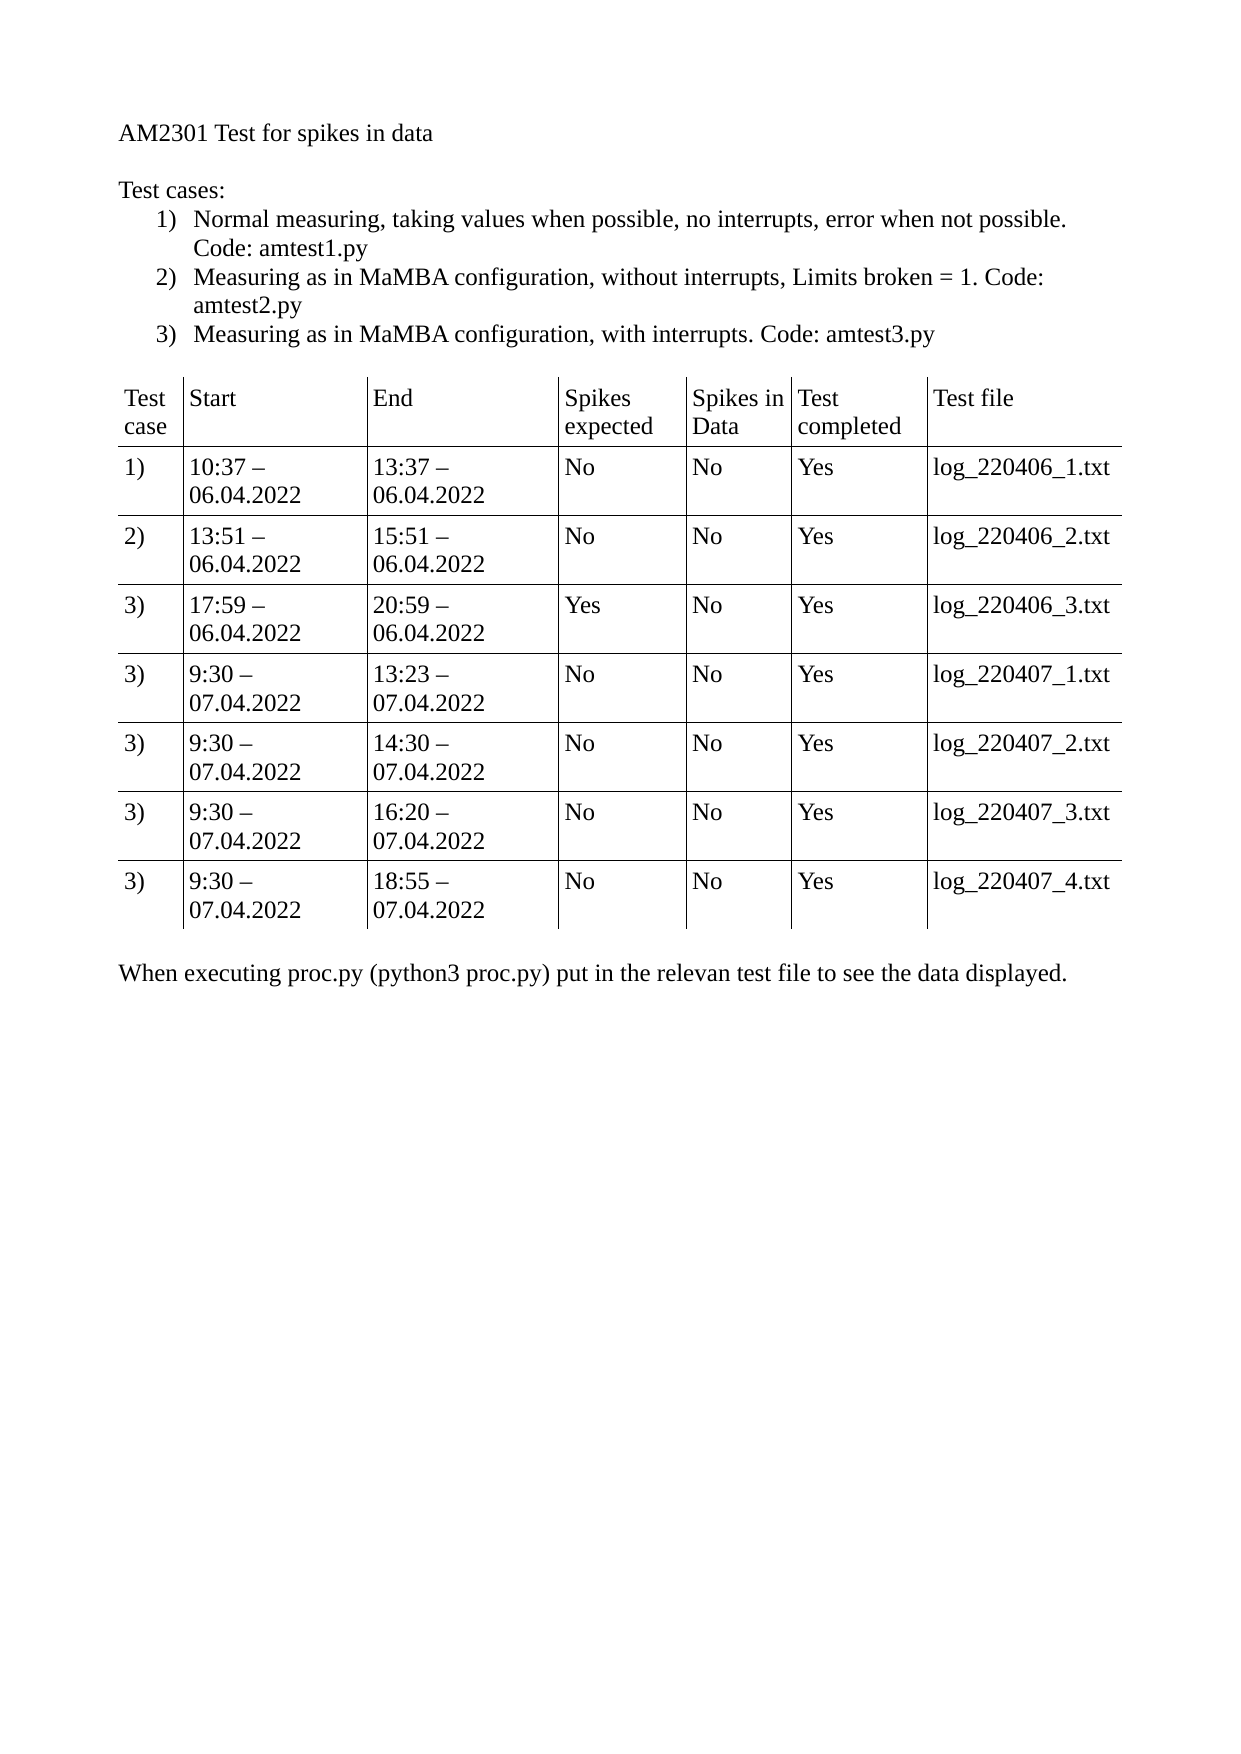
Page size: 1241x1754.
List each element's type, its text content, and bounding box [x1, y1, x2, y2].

table_cell 13:37 – 06.04.2022 [368, 447, 558, 515]
table_cell 10:37 – 06.04.2022 [184, 447, 367, 515]
table_cell No [559, 516, 686, 584]
table_cell log_220407_1.txt [928, 654, 1122, 722]
table_header Start [184, 377, 367, 446]
list Normal measuring, taking values when possible, no interrupts, error when not possible. Code: amtest1.py [156, 204, 1122, 262]
table_cell Yes [792, 723, 927, 791]
table_cell 16:20 – 07.04.2022 [368, 792, 558, 860]
table_cell Yes [792, 516, 927, 584]
table_header Test file [928, 377, 1122, 446]
table_header Test case [118, 377, 183, 446]
table_cell 9:30 – 07.04.2022 [184, 792, 367, 860]
table_cell Yes [792, 654, 927, 722]
table_cell No [559, 861, 686, 929]
table_cell log_220407_4.txt [928, 861, 1122, 929]
table_cell No [687, 585, 791, 653]
table_header End [368, 377, 558, 446]
table_cell 9:30 – 07.04.2022 [184, 861, 367, 929]
table_cell 18:55 – 07.04.2022 [368, 861, 558, 929]
table_cell No [559, 654, 686, 722]
table_cell No [687, 861, 791, 929]
table_header Test completed [792, 377, 927, 446]
table_header Spikes expected [559, 377, 686, 446]
table_cell No [687, 516, 791, 584]
table_cell 15:51 – 06.04.2022 [368, 516, 558, 584]
table_cell log_220407_3.txt [928, 792, 1122, 860]
table_cell log_220406_3.txt [928, 585, 1122, 653]
table_cell Yes [792, 792, 927, 860]
table_cell Yes [792, 585, 927, 653]
text When executing proc.py (python3 proc.py) put in the relevan test file to see the data displayed. [118, 958, 1122, 987]
table_cell 3) [118, 792, 183, 860]
table_cell Yes [792, 861, 927, 929]
text AM2301 Test for spikes in data [118, 118, 1122, 147]
table_cell log_220406_1.txt [928, 447, 1122, 515]
table_cell 14:30 – 07.04.2022 [368, 723, 558, 791]
table_cell No [559, 723, 686, 791]
table_cell 9:30 – 07.04.2022 [184, 723, 367, 791]
table_cell Yes [792, 447, 927, 515]
table_cell 20:59 – 06.04.2022 [368, 585, 558, 653]
list Measuring as in MaMBA configuration, without interrupts, Limits broken = 1. Code: amtest2.py [156, 262, 1122, 319]
table_cell log_220406_2.txt [928, 516, 1122, 584]
table_cell 1) [118, 447, 183, 515]
table_cell No [559, 447, 686, 515]
table_cell 2) [118, 516, 183, 584]
table_cell Yes [559, 585, 686, 653]
table_cell No [687, 447, 791, 515]
table_cell 3) [118, 861, 183, 929]
table_cell 9:30 – 07.04.2022 [184, 654, 367, 722]
table_header Spikes in Data [687, 377, 791, 446]
table_cell 13:51 – 06.04.2022 [184, 516, 367, 584]
table_cell 17:59 – 06.04.2022 [184, 585, 367, 653]
table_cell No [559, 792, 686, 860]
table_cell 3) [118, 723, 183, 791]
list Measuring as in MaMBA configuration, with interrupts. Code: amtest3.py [156, 319, 1122, 348]
table_cell log_220407_2.txt [928, 723, 1122, 791]
table_cell 13:23 – 07.04.2022 [368, 654, 558, 722]
text Test cases: [118, 176, 1122, 204]
table_cell 3) [118, 585, 183, 653]
table_cell No [687, 654, 791, 722]
table_cell No [687, 723, 791, 791]
table_cell 3) [118, 654, 183, 722]
table_cell No [687, 792, 791, 860]
